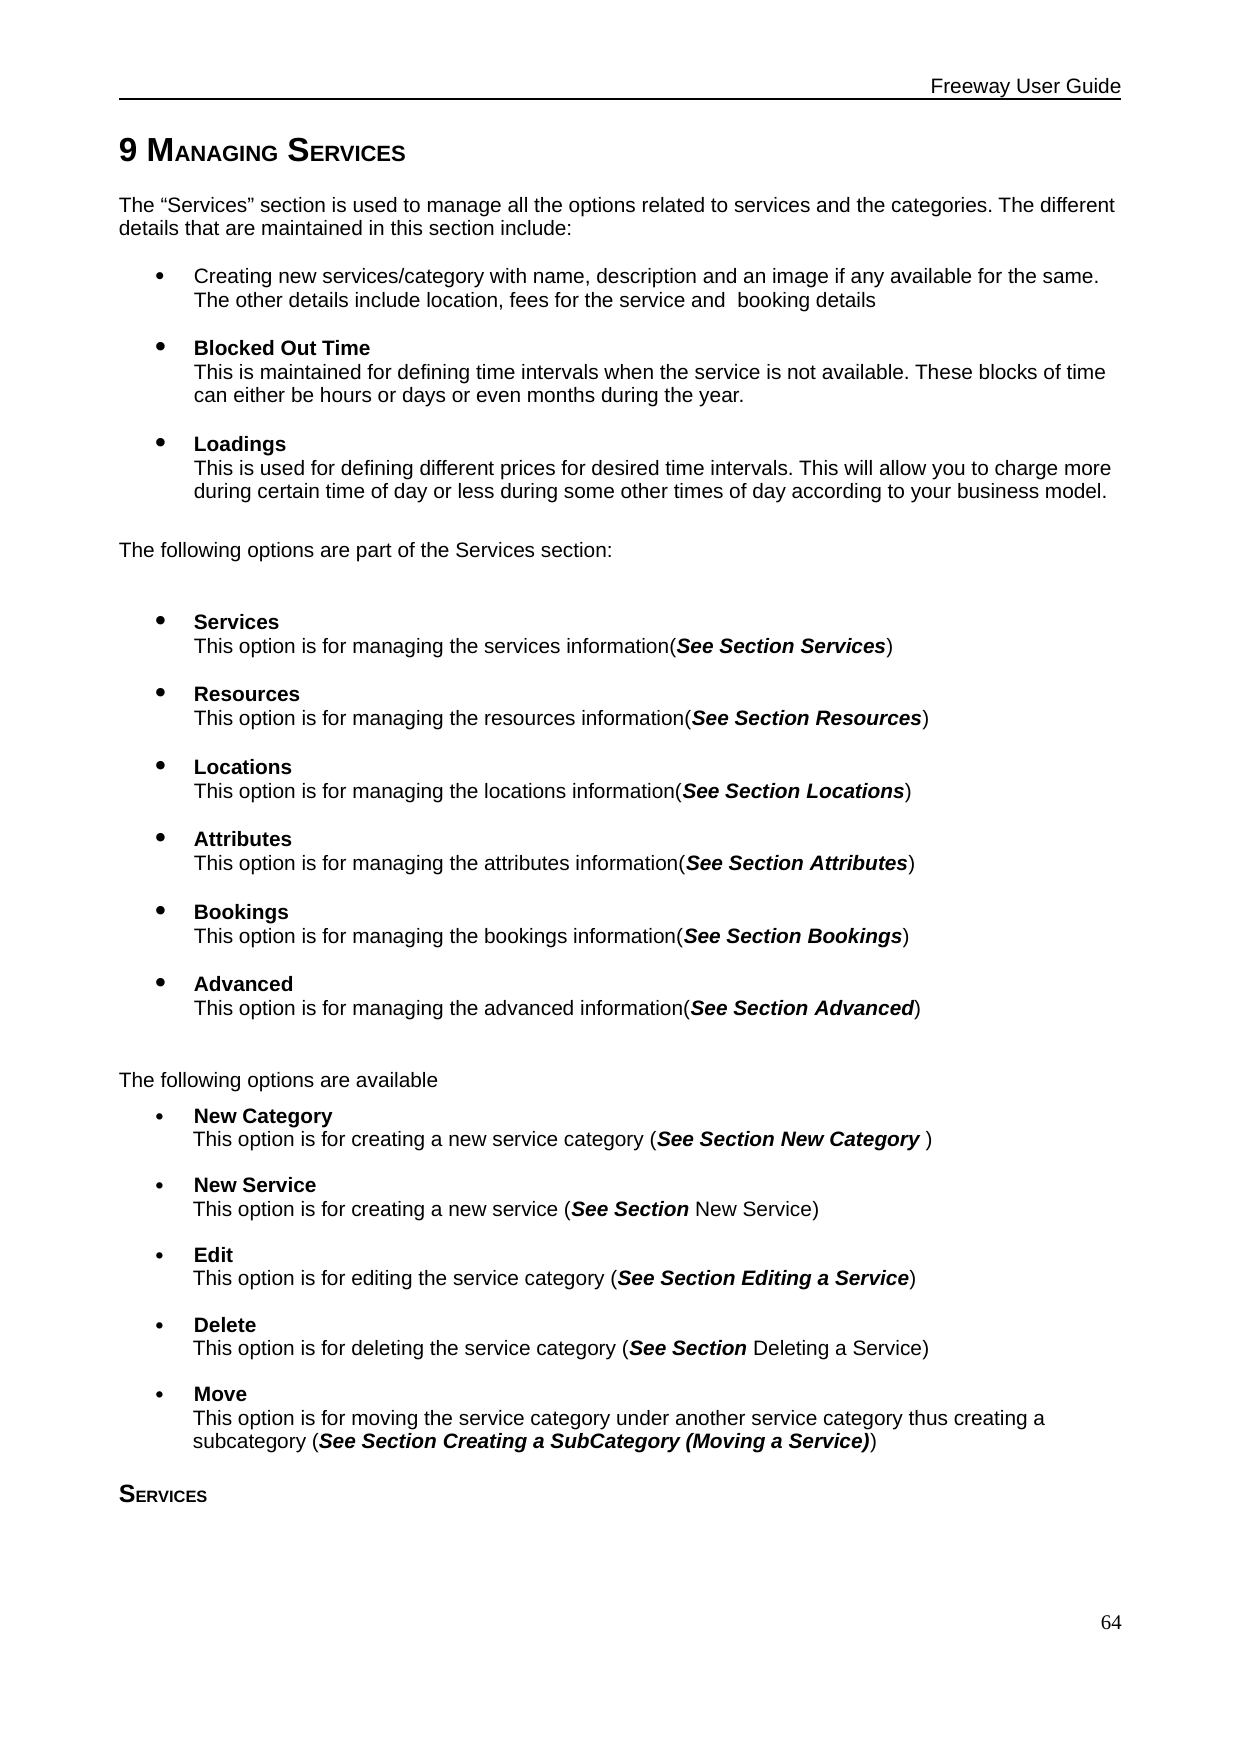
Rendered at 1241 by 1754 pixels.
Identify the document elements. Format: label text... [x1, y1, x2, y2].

text The “Services” section is used to manage all the options related to services and the categories. The different details that are maintained in this section include: [119, 193, 1121, 240]
list Loadings This is used for defining different prices for desired time intervals. This will allow you to charge more during certain time of day or less during some other times of day according to your business model. [156, 432, 1121, 503]
text This option is for deleting the service category (See Section Deleting a Service) [156, 1336, 1121, 1360]
list Creating new services/category with name, description and an image if any available for the same. The other details include location, fees for the service and booking details [156, 265, 1121, 312]
text This option is for creating a new service category (See Section New Category ) [156, 1127, 1121, 1151]
list Delete [156, 1313, 1121, 1336]
list New Service [156, 1174, 1121, 1197]
list New Category [156, 1104, 1121, 1127]
text This option is for moving the service category under another service category thus creating a subcategory (See Section Creating a SubCategory (Moving a Service)) [193, 1406, 1121, 1453]
list Services This option is for managing the services information(See Section Services) [156, 610, 1121, 658]
text This option is for editing the service category (See Section Editing a Service) [156, 1267, 1121, 1290]
list Move [156, 1383, 1121, 1406]
text The following options are part of the Services section: [119, 539, 1121, 562]
list Bookings This option is for managing the bookings information(See Section Bookings) [156, 900, 1121, 948]
text This option is for creating a new service (See Section New Service) [156, 1197, 1121, 1220]
list Advanced This option is for managing the advanced information(See Section Advanced) [156, 973, 1121, 1020]
text The following options are available [119, 1068, 1121, 1092]
list Resources This option is for managing the resources information(See Section Resources) [156, 683, 1121, 730]
subtitle 9 Managing Services [119, 131, 1121, 168]
subtitle Services [119, 1480, 1121, 1508]
list Blocked Out Time This is maintained for defining time intervals when the service is not available. These blocks of time can either be hours or days or even months during the year. [156, 337, 1121, 407]
list Attributes This option is for managing the attributes information(See Section Attributes) [156, 828, 1121, 875]
list Edit [156, 1243, 1121, 1267]
list Locations This option is for managing the locations information(See Section Locations) [156, 755, 1121, 803]
